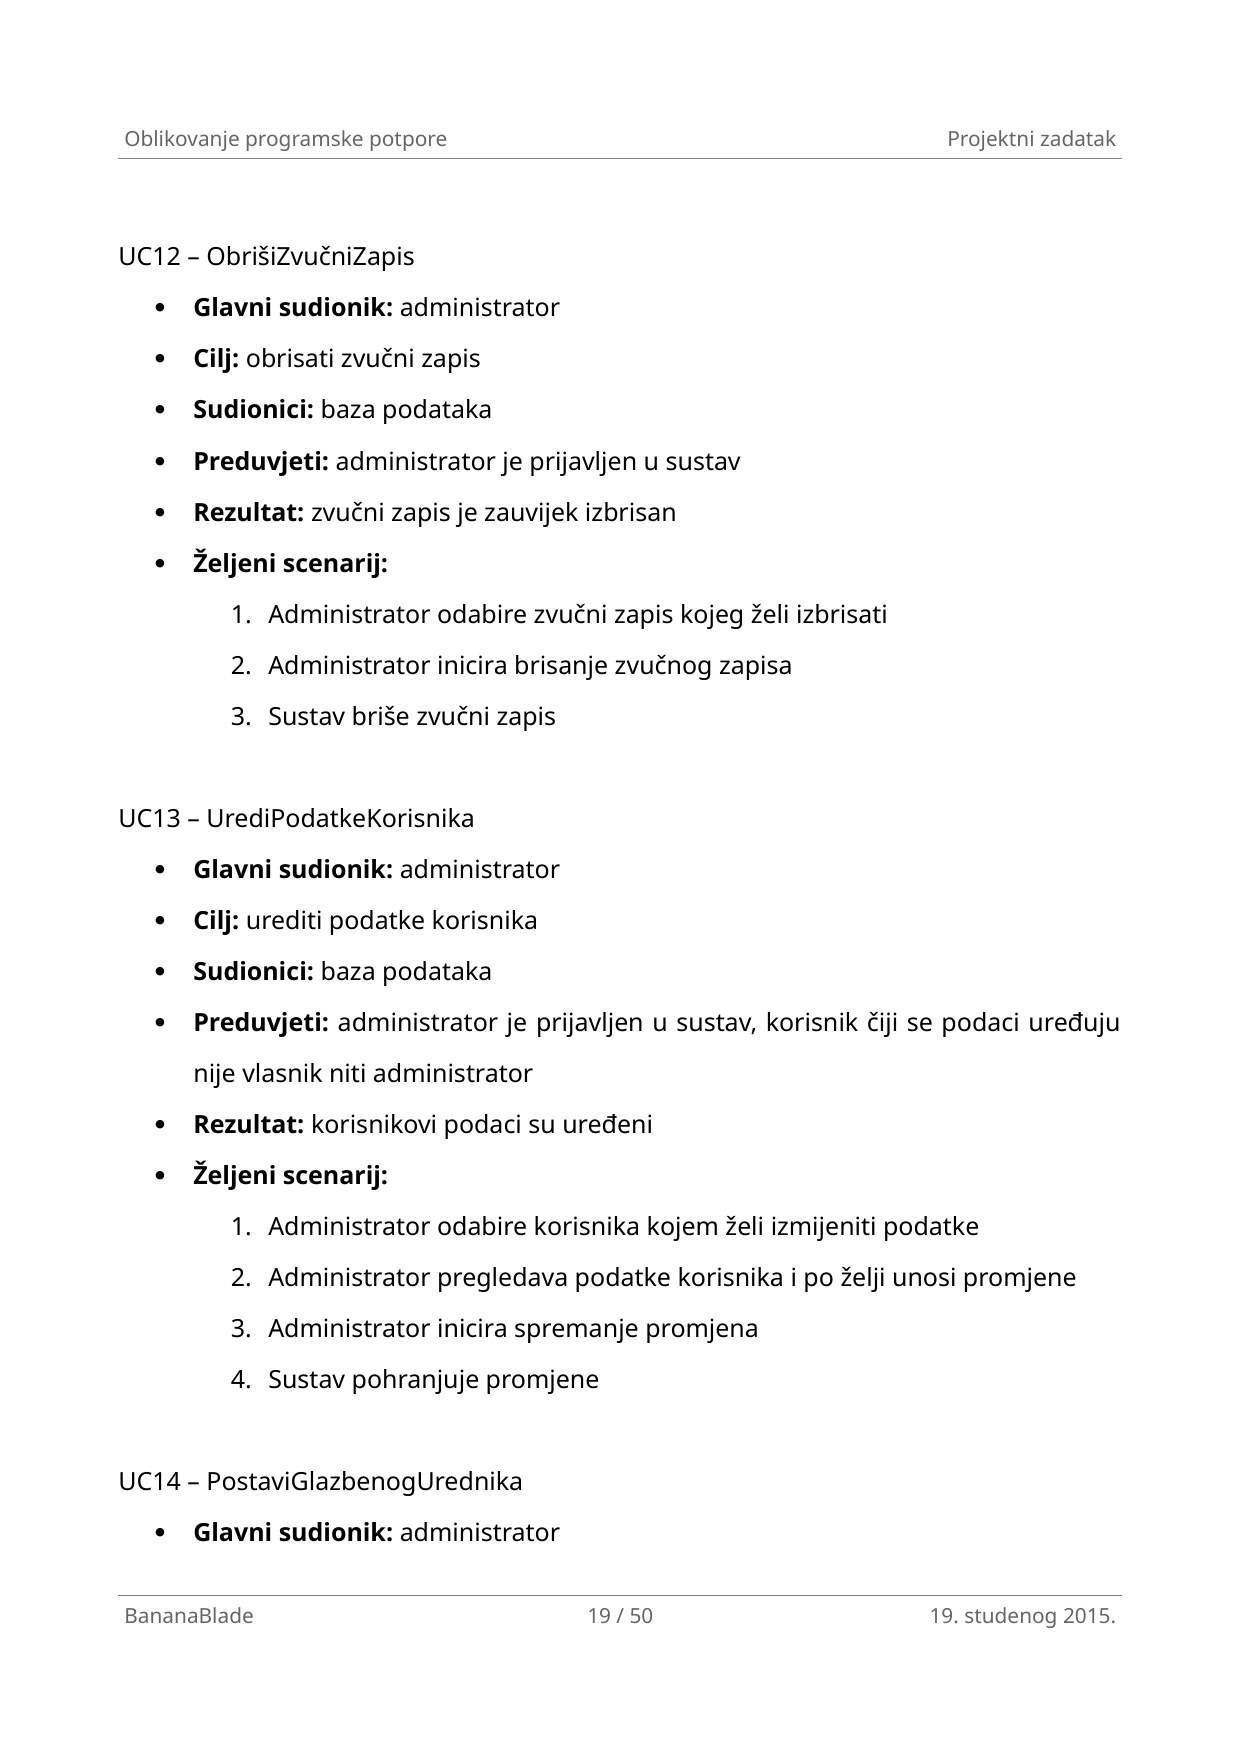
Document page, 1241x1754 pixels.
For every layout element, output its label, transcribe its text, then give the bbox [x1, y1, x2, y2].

text UC12 – ObrišiZvučniZapis [118, 239, 1122, 273]
list Željeni scenarij: [156, 545, 1122, 579]
list Preduvjeti: administrator je prijavljen u sustav, korisnik čiji se podaci uređuju nije vlasnik niti administrator [156, 1005, 1122, 1090]
list Administrator inicira brisanje zvučnog zapisa [231, 647, 1122, 681]
list Sustav pohranjuje promjene [231, 1362, 1122, 1396]
list Preduvjeti: administrator je prijavljen u sustav [156, 443, 1122, 477]
list Administrator pregledava podatke korisnika i po želji unosi promjene [231, 1260, 1122, 1294]
list Rezultat: zvučni zapis je zauvijek izbrisan [156, 494, 1122, 528]
list Rezultat: korisnikovi podaci su uređeni [156, 1107, 1122, 1141]
list Glavni sudionik: administrator [156, 852, 1122, 886]
text UC13 – UrediPodatkeKorisnika [118, 801, 1122, 834]
list Glavni sudionik: administrator [156, 290, 1122, 324]
list Glavni sudionik: administrator [156, 1515, 1122, 1549]
list Administrator odabire korisnika kojem želi izmijeniti podatke [231, 1209, 1122, 1243]
list Cilj: urediti podatke korisnika [156, 903, 1122, 937]
list Sudionici: baza podataka [156, 954, 1122, 988]
list Sustav briše zvučni zapis [231, 698, 1122, 732]
list Cilj: obrisati zvučni zapis [156, 341, 1122, 375]
list Sudionici: baza podataka [156, 392, 1122, 426]
list Željeni scenarij: [156, 1158, 1122, 1192]
list Administrator odabire zvučni zapis kojeg želi izbrisati [231, 596, 1122, 630]
list Administrator inicira spremanje promjena [231, 1311, 1122, 1345]
text UC14 – PostaviGlazbenogUrednika [118, 1464, 1122, 1498]
